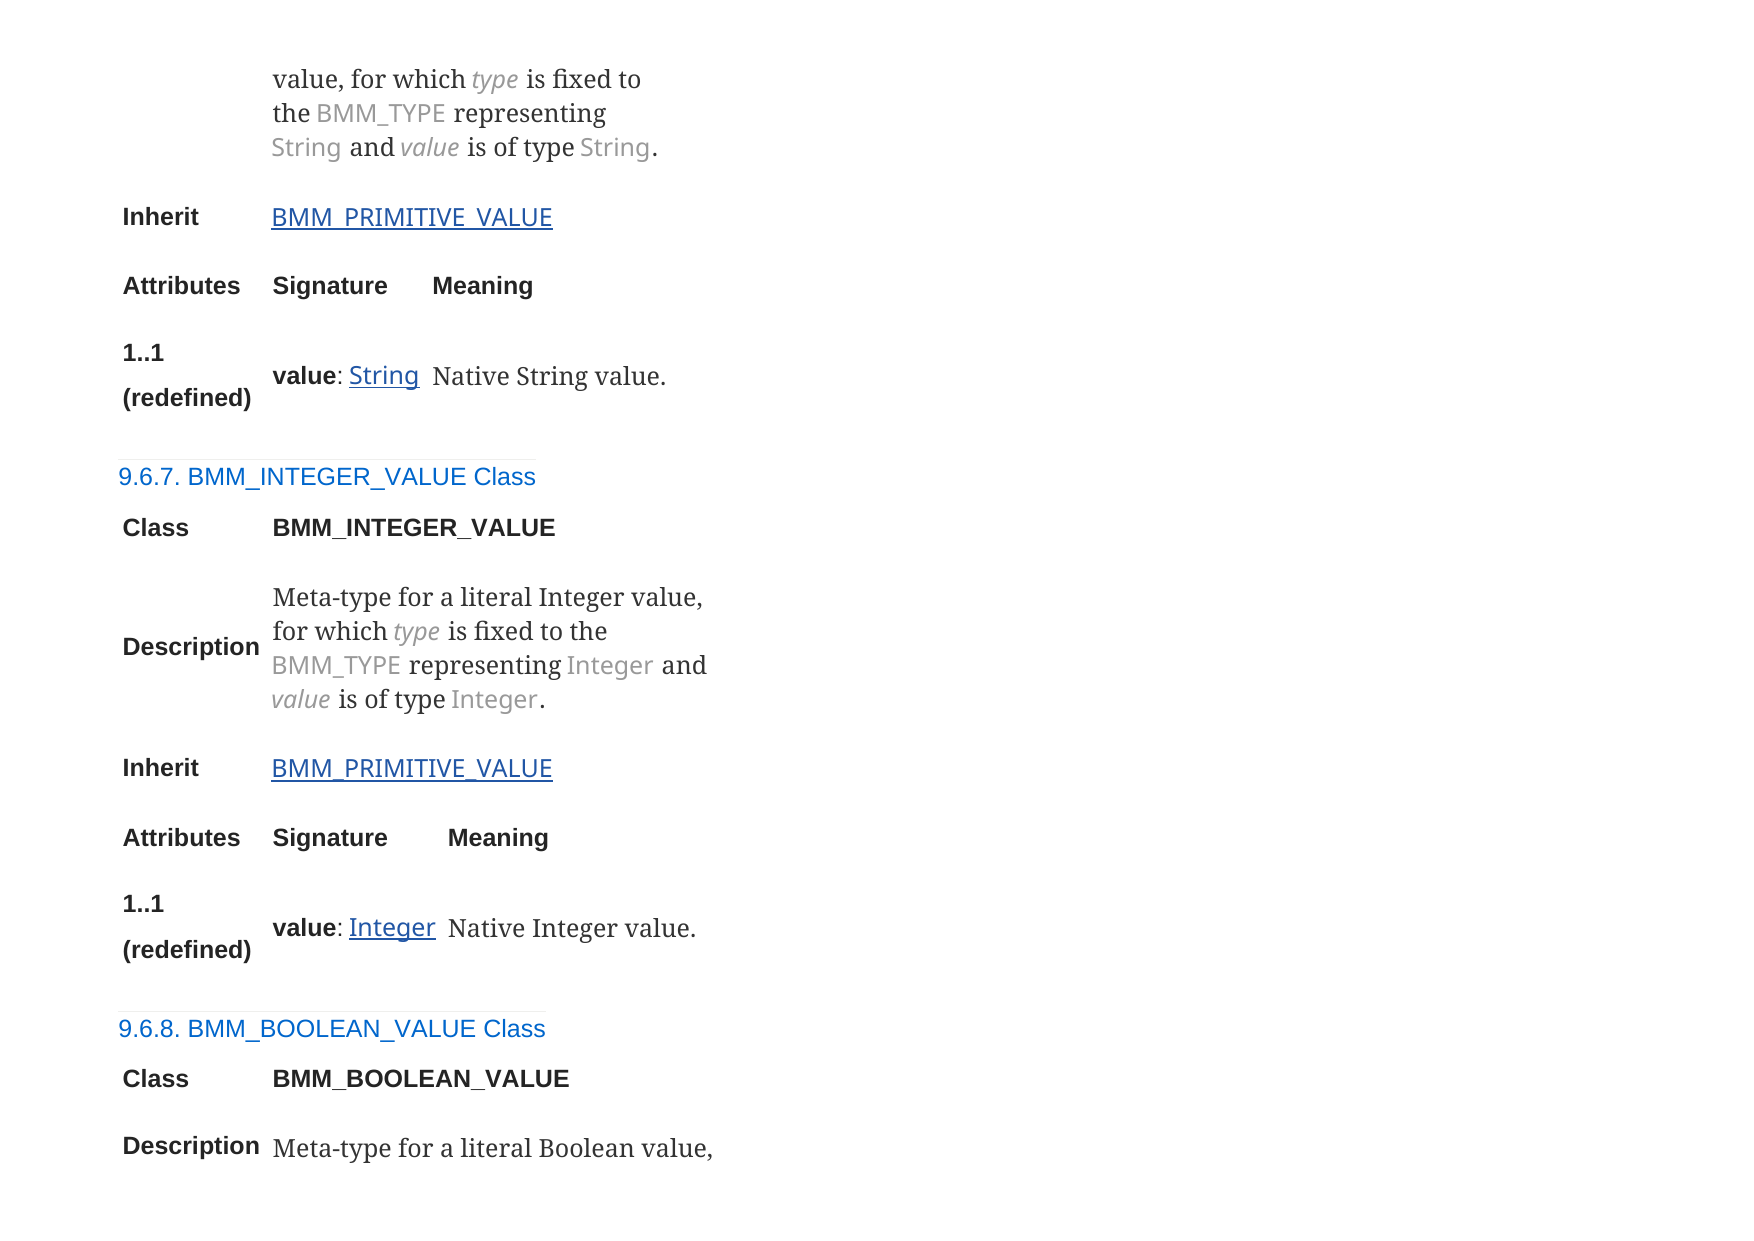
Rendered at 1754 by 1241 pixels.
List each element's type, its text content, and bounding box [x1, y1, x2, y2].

table_cell Description [118, 576, 268, 748]
subtitle 9.6.8. BMM_BOOLEAN_VALUE Class [118, 1011, 1695, 1042]
table_cell Meta-type for a literal String value, for which type is fixed to the BMM_TYPE representing String and value is of type String. [268, 59, 679, 197]
table_cell Meta-type for a literal Boolean value, for which type is fixed to the BMM_TYPE representing Boolean and value is of type Boolean. [268, 1128, 726, 1168]
table_cell Signature [268, 268, 428, 334]
table_cell Description [118, 59, 268, 197]
table_cell Meta-type for a literal Integer value, for which type is fixed to the BMM_TYPE representing Integer and value is of type Integer. [268, 576, 711, 748]
table_cell value: String [268, 335, 428, 447]
table_header Class [118, 1061, 268, 1128]
table_cell BMM_PRIMITIVE_VALUE [268, 197, 679, 268]
subtitle 9.6.7. BMM_INTEGER_VALUE Class [118, 459, 1695, 491]
table_cell Meaning [443, 820, 711, 886]
table_cell Inherit [118, 748, 268, 819]
table_cell Signature [268, 820, 443, 886]
table_cell Description [118, 1128, 268, 1168]
table_cell Attributes [118, 820, 268, 886]
table_cell 1..1 (redefined) [118, 886, 268, 998]
table_cell Inherit [118, 197, 268, 268]
table_header Class [118, 510, 268, 576]
table_header BMM_INTEGER_VALUE [268, 510, 711, 576]
table_header BMM_BOOLEAN_VALUE [268, 1061, 726, 1128]
table_cell Native Integer value. [443, 886, 711, 998]
table_cell Attributes [118, 268, 268, 334]
table_cell BMM_PRIMITIVE_VALUE [268, 748, 711, 819]
table_cell Native String value. [428, 335, 679, 447]
table_cell Meaning [428, 268, 679, 334]
table_cell 1..1 (redefined) [118, 335, 268, 447]
table_cell value: Integer [268, 886, 443, 998]
